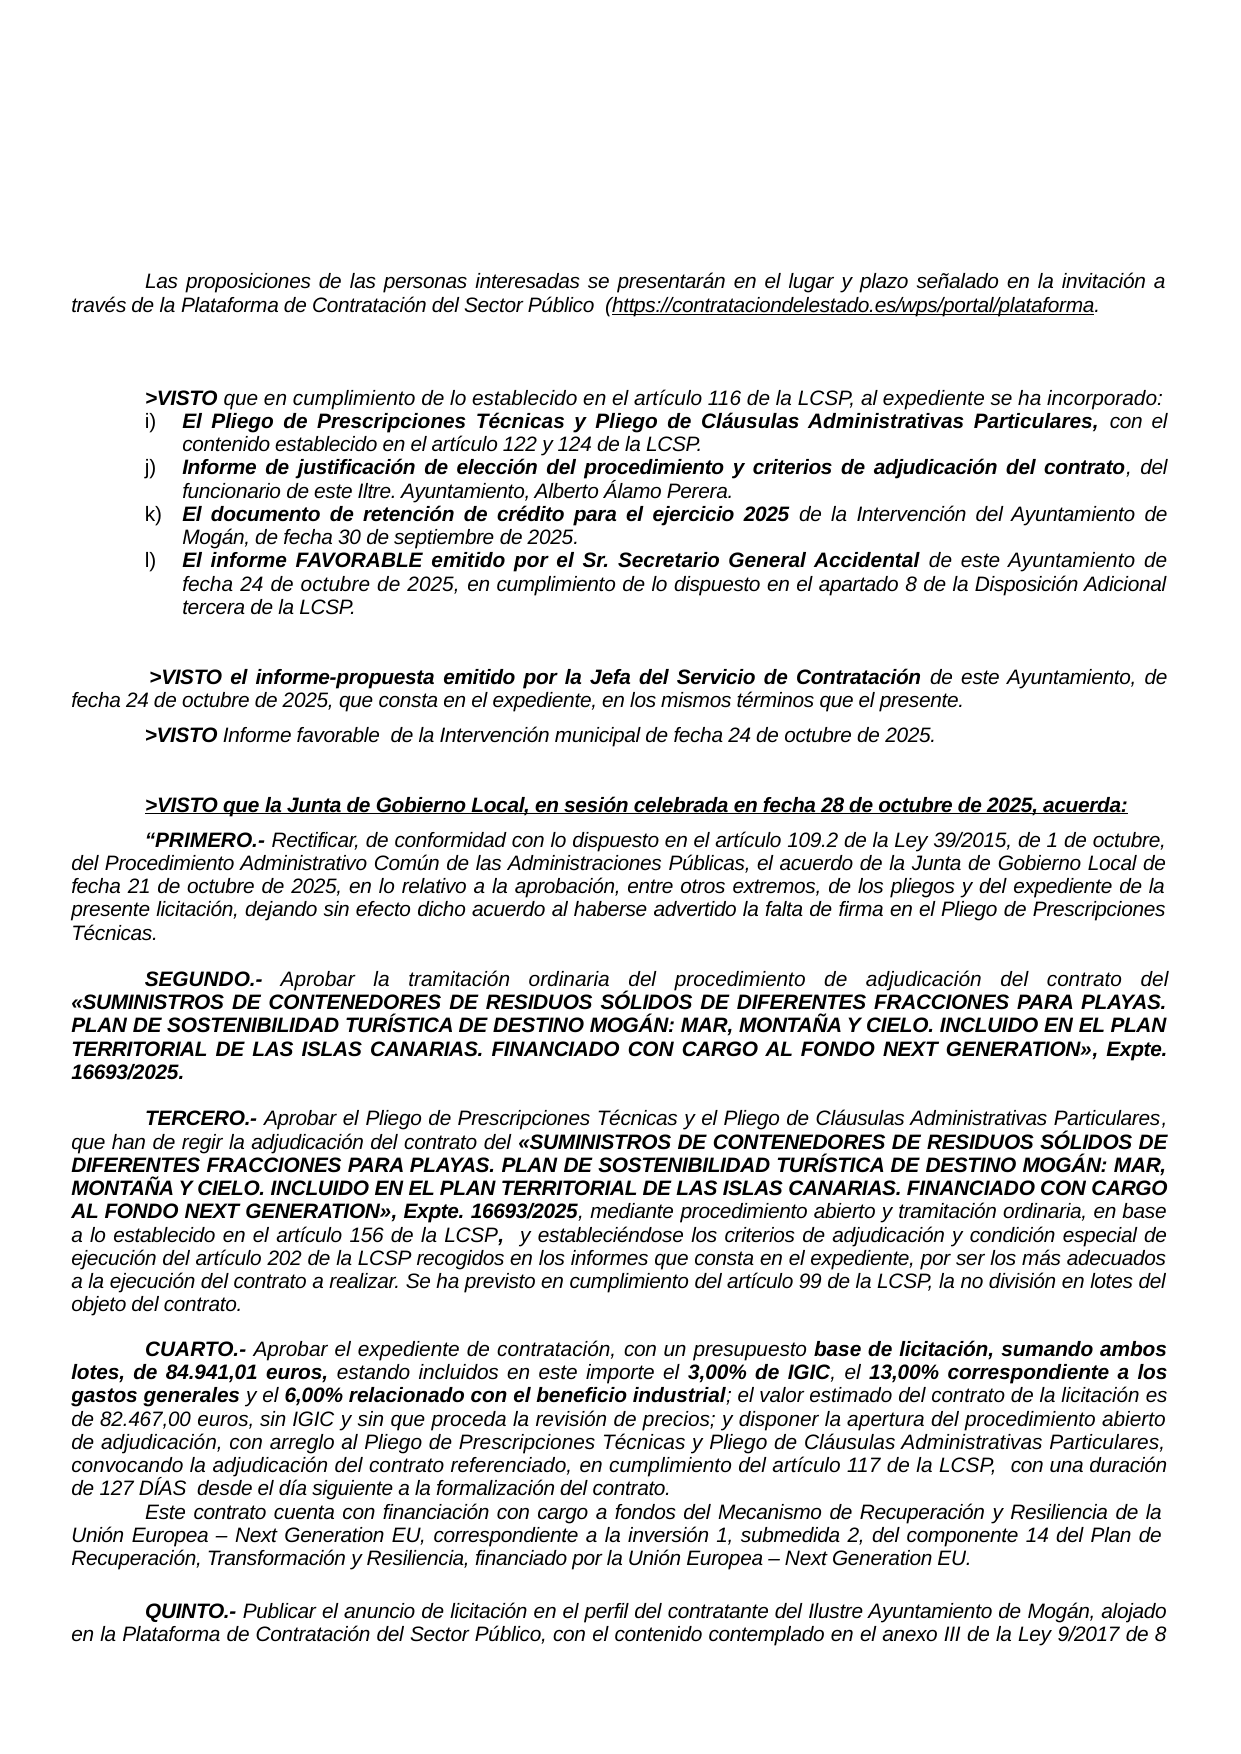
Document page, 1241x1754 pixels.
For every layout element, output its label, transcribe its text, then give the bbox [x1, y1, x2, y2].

text Este contrato cuenta con financiación con cargo a fondos del Mecanismo de Recuperación y Resiliencia de la Unión Europea – Next Generation EU, correspondiente a la inversión 1, submedida 2, del componente 14 del Plan de Recuperación, Transformación y Resiliencia, financiado por la Unión Europea – Next Generation EU. [71, 1500, 1164, 1570]
list El documento de retención de crédito para el ejercicio 2025 de la Intervención del Ayuntamiento de Mogán, de fecha 30 de septiembre de 2025. [144, 502, 1169, 549]
text Las proposiciones de las personas interesadas se presentarán en el lugar y plazo señalado en la invitación a través de la Plataforma de Contratación del Sector Público (https://contrataciondelestado.es/wps/portal/plataforma. [71, 270, 1169, 317]
list El Pliego de Prescripciones Técnicas y Pliego de Cláusulas Administrativas Particulares, con el contenido establecido en el artículo 122 y 124 de la LCSP. [144, 409, 1169, 456]
text “PRIMERO.- Rectificar, de conformidad con lo dispuesto en el artículo 109.2 de la Ley 39/2015, de 1 de octubre, del Procedimiento Administrativo Común de las Administraciones Públicas, el acuerdo de la Junta de Gobierno Local de fecha 21 de octubre de 2025, en lo relativo a la aprobación, entre otros extremos, de los pliegos y del expediente de la presente licitación, dejando sin efecto dicho acuerdo al haberse advertido la falta de firma en el Pliego de Prescripciones Técnicas. [71, 828, 1169, 944]
text >VISTO que la Junta de Gobierno Local, en sesión celebrada en fecha 28 de octubre de 2025, acuerda: [71, 793, 1169, 816]
text TERCERO.- Aprobar el Pliego de Prescripciones Técnicas y el Pliego de Cláusulas Administrativas Particulares, que han de regir la adjudicación del contrato del «SUMINISTROS DE CONTENEDORES DE RESIDUOS SÓLIDOS DE DIFERENTES FRACCIONES PARA PLAYAS. PLAN DE SOSTENIBILIDAD TURÍSTICA DE DESTINO MOGÁN: MAR, MONTAÑA Y CIELO. INCLUIDO EN EL PLAN TERRITORIAL DE LAS ISLAS CANARIAS. FINANCIADO CON CARGO AL FONDO NEXT GENERATION», Expte. 16693/2025, mediante procedimiento abierto y tramitación ordinaria, en base a lo establecido en el artículo 156 de la LCSP, y estableciéndose los criterios de adjudicación y condición especial de ejecución del artículo 202 de la LCSP recogidos en los informes que consta en el expediente, por ser los más adecuados a la ejecución del contrato a realizar. Se ha previsto en cumplimiento del artículo 99 de la LCSP, la no división en lotes del objeto del contrato. [71, 1107, 1169, 1316]
text >VISTO Informe favorable de la Intervención municipal de fecha 24 de octubre de 2025. [71, 723, 1169, 747]
text QUINTO.- Publicar el anuncio de licitación en el perfil del contratante del Ilustre Ayuntamiento de Mogán, alojado en la Plataforma de Contratación del Sector Público, con el contenido contemplado en el anexo III de la Ley 9/2017 de 8 [71, 1599, 1169, 1646]
text >VISTO el informe-propuesta emitido por la Jefa del Servicio de Contratación de este Ayuntamiento, de fecha 24 de octubre de 2025, que consta en el expediente, en los mismos términos que el presente. [71, 665, 1169, 712]
text SEGUNDO.- Aprobar la tramitación ordinaria del procedimiento de adjudicación del contrato del «SUMINISTROS DE CONTENEDORES DE RESIDUOS SÓLIDOS DE DIFERENTES FRACCIONES PARA PLAYAS. PLAN DE SOSTENIBILIDAD TURÍSTICA DE DESTINO MOGÁN: MAR, MONTAÑA Y CIELO. INCLUIDO EN EL PLAN TERRITORIAL DE LAS ISLAS CANARIAS. FINANCIADO CON CARGO AL FONDO NEXT GENERATION», Expte. 16693/2025. [71, 968, 1169, 1084]
list Informe de justificación de elección del procedimiento y criterios de adjudicación del contrato, del funcionario de este Iltre. Ayuntamiento, Alberto Álamo Perera. [144, 456, 1169, 502]
list El informe FAVORABLE emitido por el Sr. Secretario General Accidental de este Ayuntamiento de fecha 24 de octubre de 2025, en cumplimiento de lo dispuesto en el apartado 8 de la Disposición Adicional tercera de la LCSP. [144, 549, 1169, 618]
text CUARTO.- Aprobar el expediente de contratación, con un presupuesto base de licitación, sumando ambos lotes, de 84.941,01 euros, estando incluidos en este importe el 3,00% de IGIC, el 13,00% correspondiente a los gastos generales y el 6,00% relacionado con el beneficio industrial; el valor estimado del contrato de la licitación es de 82.467,00 euros, sin IGIC y sin que proceda la revisión de precios; y disponer la apertura del procedimiento abierto de adjudicación, con arreglo al Pliego de Prescripciones Técnicas y Pliego de Cláusulas Administrativas Particulares, convocando la adjudicación del contrato referenciado, en cumplimiento del artículo 117 de la LCSP, con una duración de 127 DÍAS desde el día siguiente a la formalización del contrato. [71, 1338, 1169, 1500]
text >VISTO que en cumplimiento de lo establecido en el artículo 116 de la LCSP, al expediente se ha incorporado: [71, 386, 1169, 409]
